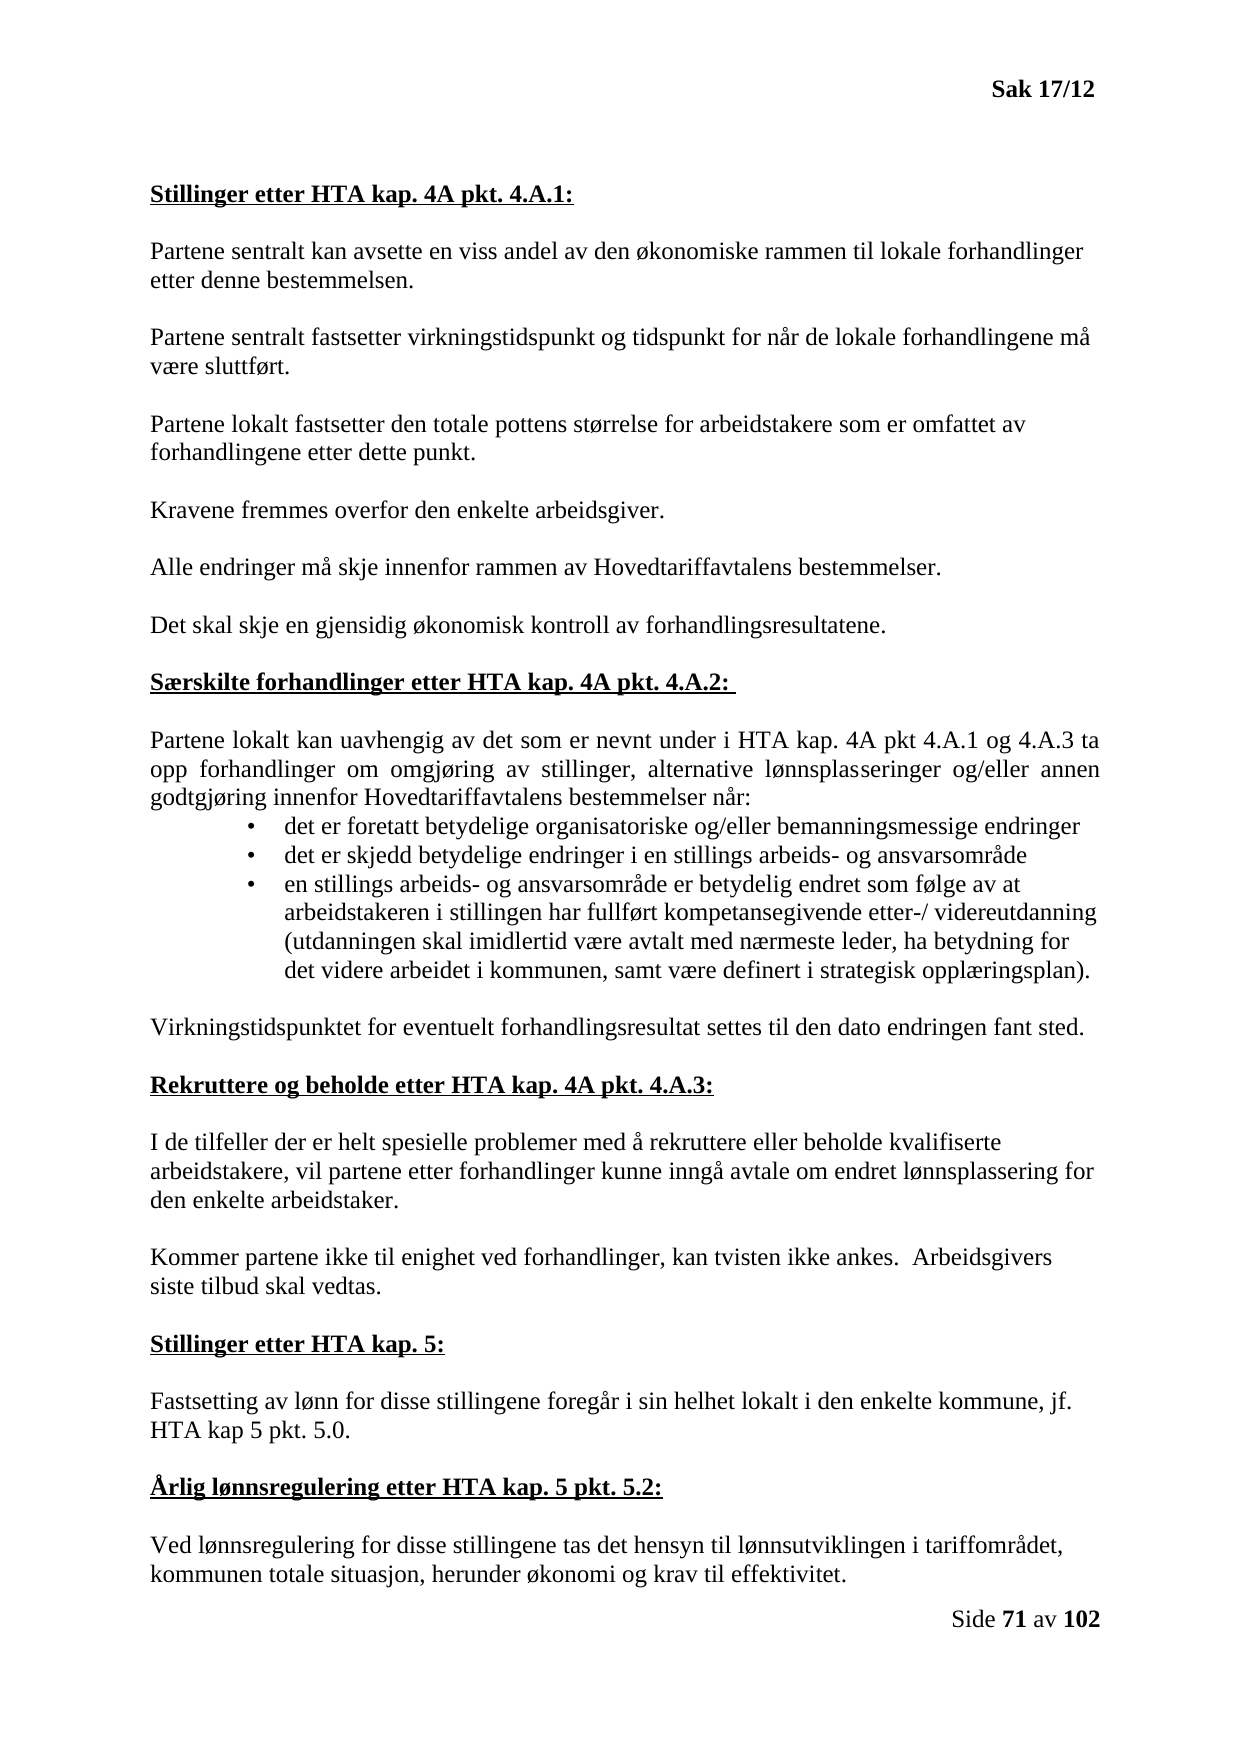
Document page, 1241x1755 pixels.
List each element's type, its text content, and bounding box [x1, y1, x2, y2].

list Virkningstidspunktet for eventuelt forhandlingsresultat settes til den dato endringen fant sted. [150, 1012, 1100, 1041]
list Rekruttere og beholde etter HTA kap. 4A pkt. 4.A.3: [150, 1070, 1100, 1099]
text Kravene fremmes overfor den enkelte arbeidsgiver. [150, 495, 1100, 524]
text Ved lønnsregulering for disse stillingene tas det hensyn til lønnsutviklingen i tariffområdet, kommunen totale situasjon, herunder økonomi og krav til effektivitet. [150, 1530, 1100, 1587]
list Kommer partene ikke til enighet ved forhandlinger, kan tvisten ikke ankes. Arbeidsgivers siste tilbud skal vedtas. [150, 1242, 1100, 1300]
list det er foretatt betydelige organisatoriske og/eller bemanningsmessige endringer [247, 811, 1100, 840]
list I de tilfeller der er helt spesielle problemer med å rekruttere eller beholde kvalifiserte arbeidstakere, vil partene etter forhandlinger kunne inngå avtale om endret lønnsplassering for den enkelte arbeidstaker. [150, 1127, 1100, 1214]
text Særskilte forhandlinger etter HTA kap. 4A pkt. 4.A.2: [150, 667, 1100, 696]
text Fastsetting av lønn for disse stillingene foregår i sin helhet lokalt i den enkelte kommune, jf. HTA kap 5 pkt. 5.0. [150, 1386, 1100, 1444]
text Partene lokalt fastsetter den totale pottens størrelse for arbeidstakere som er omfattet av forhandlingene etter dette punkt. [150, 409, 1100, 466]
list det er skjedd betydelige endringer i en stillings arbeids‑ og ansvarsom­råde [247, 840, 1100, 869]
text Alle endringer må skje innenfor rammen av Hovedtariffavtalens bestemmelser. [150, 552, 1100, 581]
text Partene lokalt kan uavhengig av det som er nevnt under i HTA kap. 4A pkt 4.A.1 og 4.A.3 ta opp forhandlinger om omgjøring av stillinger, alternative lønnsplas­seringer og/eller annen godtgjøring innenfor Hovedtariff­avtalens bestemmelser når: [150, 725, 1100, 811]
list en stillings arbeids- og ansvarsområde er betydelig endret som følge av at arbeidstakeren i stillingen har fullført kompetansegivende etter-/ videreutdanning (utdanningen skal imidlertid være avtalt med nærmeste leder, ha betydning for det videre arbeidet i kommunen, samt være definert i strategisk opplæringsplan). [247, 869, 1100, 1012]
text Stillinger etter HTA kap. 4A pkt. 4.A.1: [150, 179, 1100, 207]
text Partene sentralt kan avsette en viss andel av den økonomiske rammen til lokale forhandlinger etter denne bestemmelsen. [150, 236, 1100, 294]
text Partene sentralt fastsetter virkningstidspunkt og tidspunkt for når de lokale forhandlingene må være sluttført. [150, 322, 1100, 380]
text Det skal skje en gjensidig økonomisk kontroll av forhandlingsresultatene. [150, 610, 1100, 639]
text Stillinger etter HTA kap. 5: [150, 1329, 1100, 1357]
text Årlig lønnsregulering etter HTA kap. 5 pkt. 5.2: [150, 1472, 1100, 1501]
